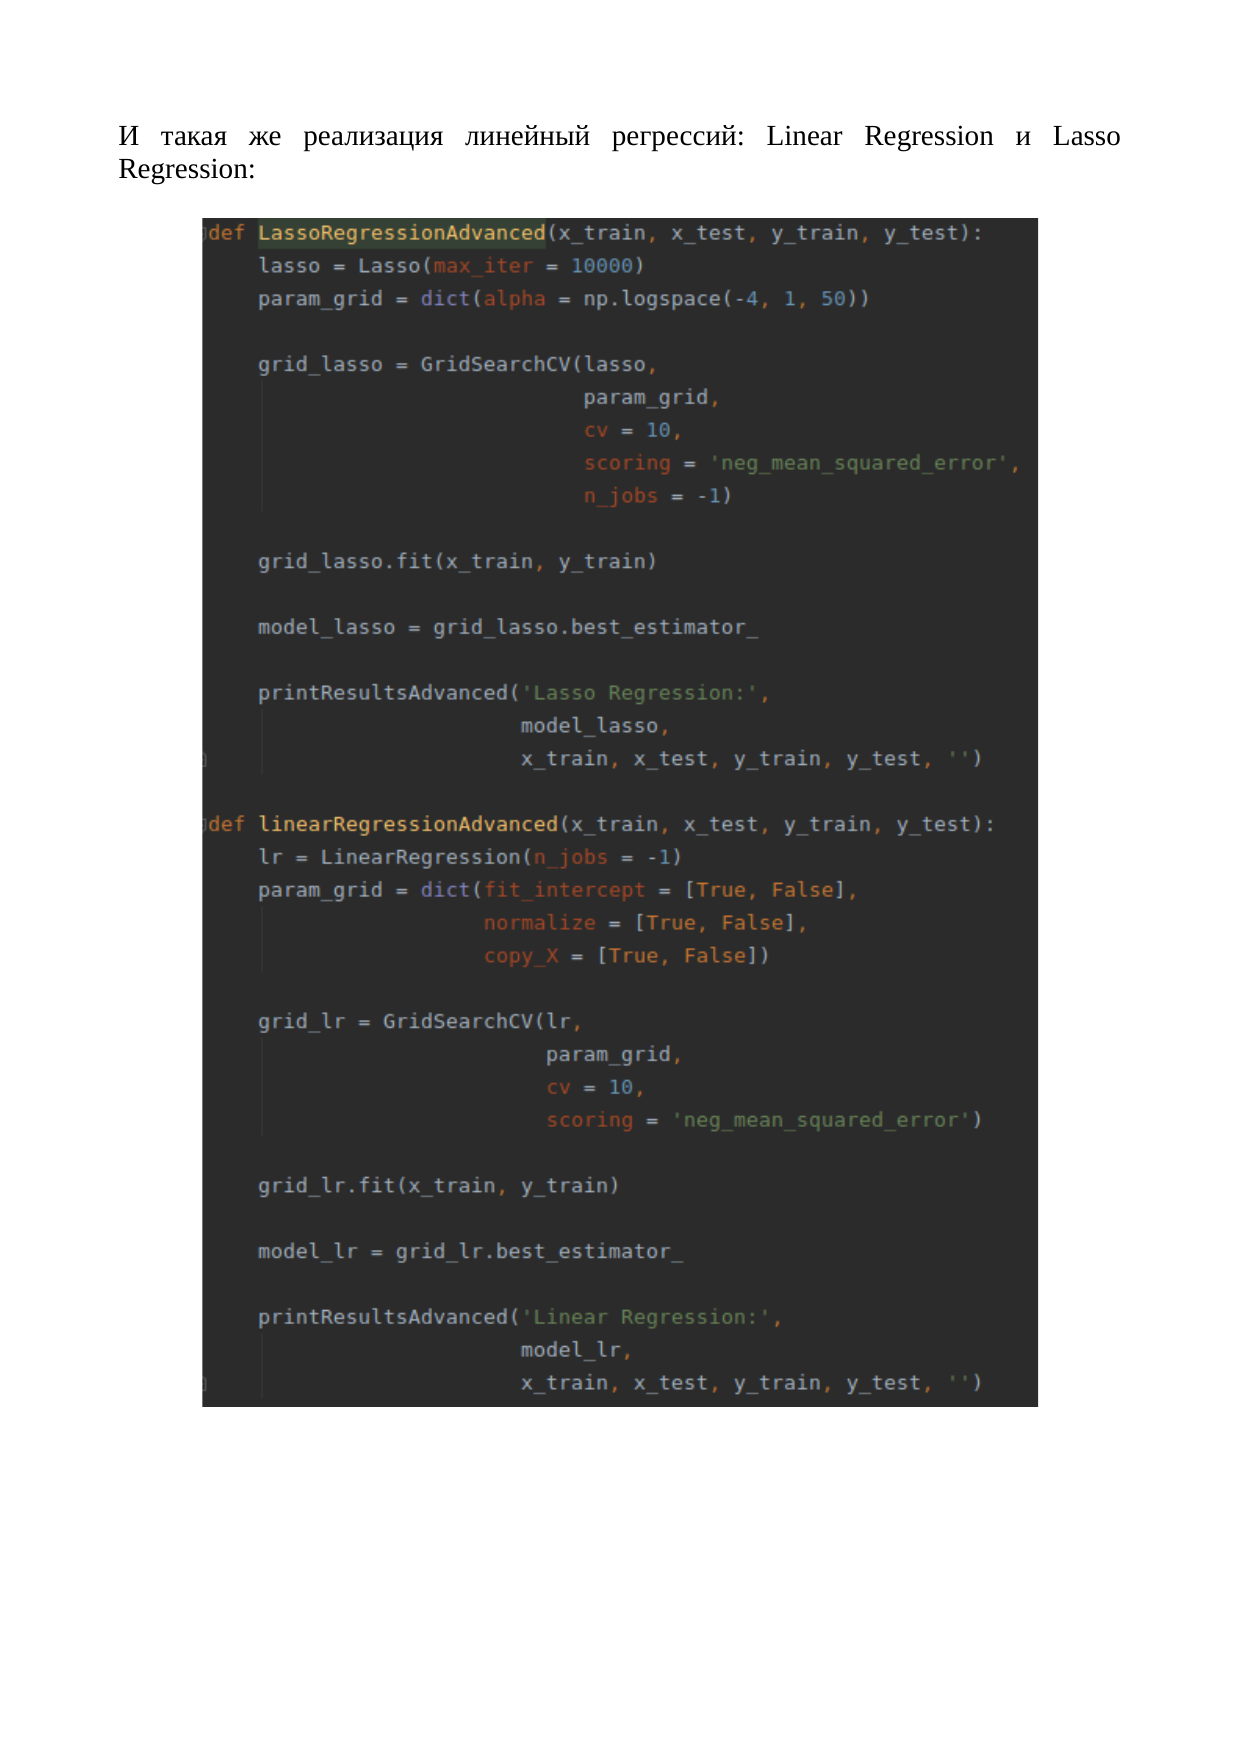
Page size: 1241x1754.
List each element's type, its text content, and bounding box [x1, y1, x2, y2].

picture [202, 218, 1039, 1407]
text И такая же реализация линейный регрессий: Linear Regression и Lasso Regression: [118, 118, 1122, 185]
